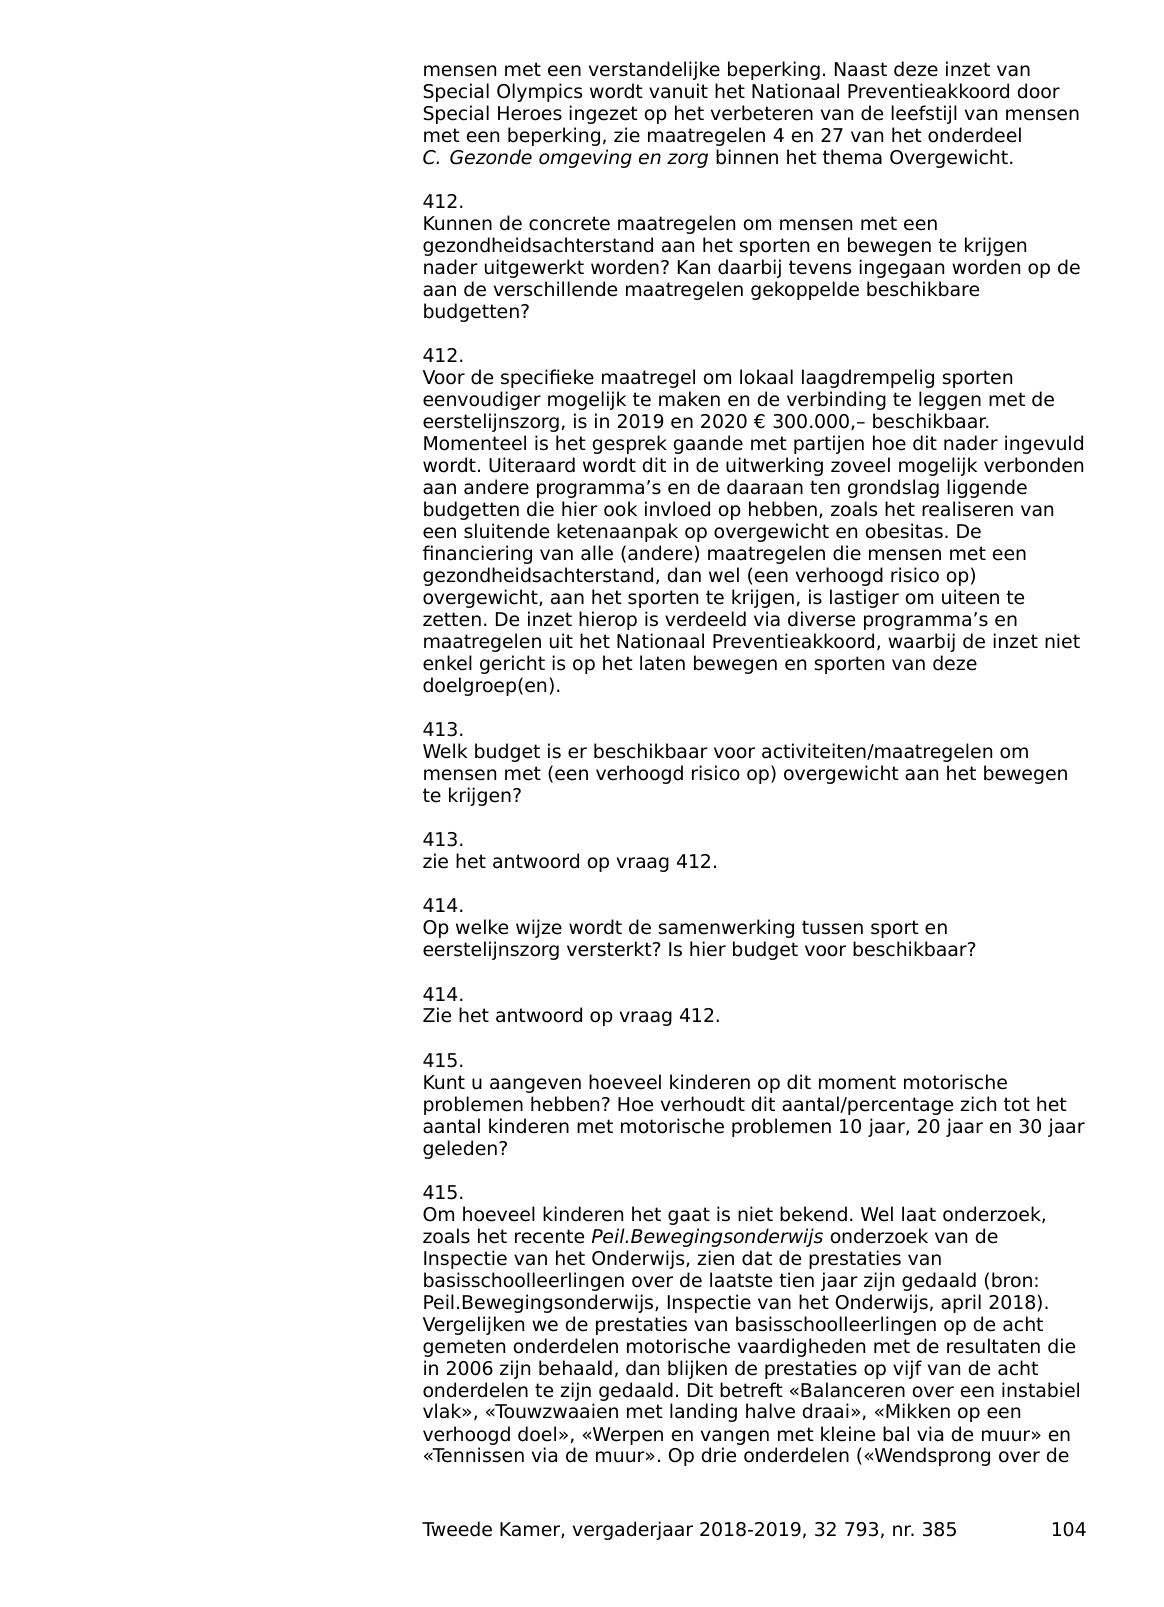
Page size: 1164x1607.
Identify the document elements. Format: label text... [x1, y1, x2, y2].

text Op welke wijze wordt de samenwerking tussen sport en eerstelijnszorg versterkt? Is hier budget voor beschikbaar? [422, 917, 1087, 961]
text Kunt u aangeven hoeveel kinderen op dit moment motorische problemen hebben? Hoe verhoudt dit aantal/percentage zich tot het aantal kinderen met motorische problemen 10 jaar, 20 jaar en 30 jaar geleden? [422, 1072, 1087, 1159]
text 414. [422, 895, 1087, 917]
text Om hoeveel kinderen het gaat is niet bekend. Wel laat onderzoek, zoals het recente Peil.Bewegingsonderwijs onderzoek van de Inspectie van het Onderwijs, zien dat de prestaties van basisschoolleerlingen over de laatste tien jaar zijn gedaald (bron: Peil.Bewegingsonderwijs, Inspectie van het Onderwijs, april 2018). Vergelijken we de prestaties van basisschoolleerlingen op de acht gemeten onderdelen motorische vaardigheden met de resultaten die in 2006 zijn behaald, dan blijken de prestaties op vijf van de acht onderdelen te zijn gedaald. Dit betreft «Balanceren over een instabiel vlak», «Touwzwaaien met landing halve draai», «Mikken op een verhoogd doel», «Werpen en vangen met kleine bal via de muur» en «Tennissen via de muur». Op drie onderdelen («Wendsprong over de [422, 1204, 1087, 1467]
text 414. [422, 983, 1087, 1005]
text 413. [422, 829, 1087, 851]
text 415. [422, 1182, 1087, 1204]
text 412. [422, 345, 1087, 367]
text zie het antwoord op vraag 412. [422, 851, 1087, 873]
text Welk budget is er beschikbaar voor activiteiten/maatregelen om mensen met (een verhoogd risico op) overgewicht aan het bewegen te krijgen? [422, 741, 1087, 807]
text mensen met een verstandelijke beperking. Naast deze inzet van Special Olympics wordt vanuit het Nationaal Preventieakkoord door Special Heroes ingezet op het verbeteren van de leefstijl van mensen met een beperking, zie maatregelen 4 en 27 van het onderdeel C. Gezonde omgeving en zorg binnen het thema Overgewicht. [422, 59, 1087, 169]
text 412. [422, 191, 1087, 213]
text Kunnen de concrete maatregelen om mensen met een gezondheidsachterstand aan het sporten en bewegen te krijgen nader uitgewerkt worden? Kan daarbij tevens ingegaan worden op de aan de verschillende maatregelen gekoppelde beschikbare budgetten? [422, 213, 1087, 323]
text Zie het antwoord op vraag 412. [422, 1005, 1087, 1027]
text 415. [422, 1049, 1087, 1072]
text 413. [422, 719, 1087, 741]
text Voor de specifieke maatregel om lokaal laagdrempelig sporten eenvoudiger mogelijk te maken en de verbinding te leggen met de eerstelijnszorg, is in 2019 en 2020 € 300.000,– beschikbaar. Momenteel is het gesprek gaande met partijen hoe dit nader ingevuld wordt. Uiteraard wordt dit in de uitwerking zoveel mogelijk verbonden aan andere programma’s en de daaraan ten grondslag liggende budgetten die hier ook invloed op hebben, zoals het realiseren van een sluitende ketenaanpak op overgewicht en obesitas. De financiering van alle (andere) maatregelen die mensen met een gezondheidsachterstand, dan wel (een verhoogd risico op) overgewicht, aan het sporten te krijgen, is lastiger om uiteen te zetten. De inzet hierop is verdeeld via diverse programma’s en maatregelen uit het Nationaal Preventieakkoord, waarbij de inzet niet enkel gericht is op het laten bewegen en sporten van deze doelgroep(en). [422, 367, 1087, 697]
